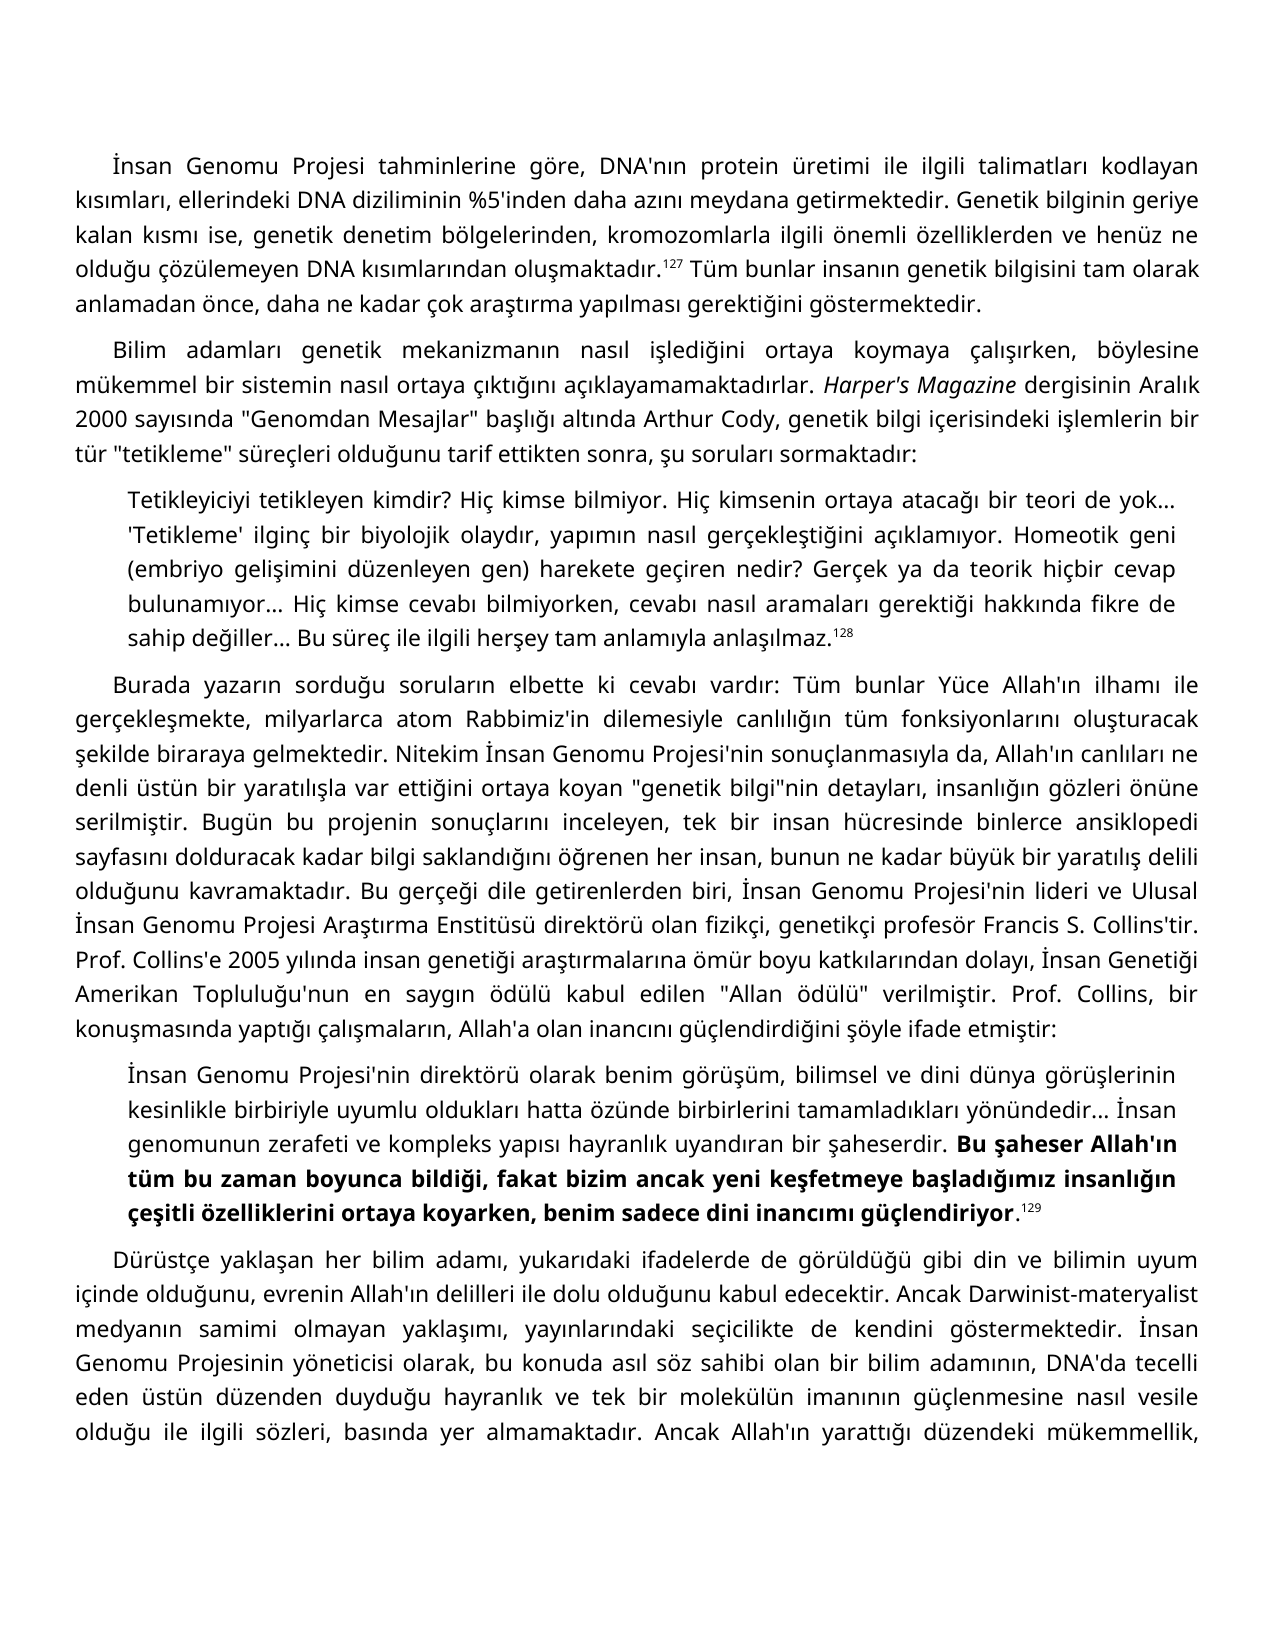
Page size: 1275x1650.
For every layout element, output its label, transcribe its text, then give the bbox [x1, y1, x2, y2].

text İnsan Genomu Projesi'nin direktörü olarak benim görüşüm, bilimsel ve dini dünya görüşlerinin kesinlikle birbiriyle uyumlu oldukları hatta özünde birbirlerini tamamladıkları yönündedir... İnsan genomunun zerafeti ve kompleks yapısı hayranlık uyandıran bir şaheserdir. Bu şaheser Allah'ın tüm bu zaman boyunca bildiği, fakat bizim ancak yeni keşfetmeye başladığımız insanlığın çeşitli özelliklerini ortaya koyarken, benim sadece dini inancımı güçlendiriyor.129 [127, 1059, 1177, 1228]
text Tetikleyiciyi tetikleyen kimdir? Hiç kimse bilmiyor. Hiç kimsenin ortaya atacağı bir teori de yok… 'Tetikleme' ilginç bir biyolojik olaydır, yapımın nasıl gerçekleştiğini açıklamıyor. Homeotik geni (embriyo gelişimini düzenleyen gen) harekete geçiren nedir? Gerçek ya da teorik hiçbir cevap bulunamıyor… Hiç kimse cevabı bilmiyorken, cevabı nasıl aramaları gerektiği hakkında fikre de sahip değiller… Bu süreç ile ilgili herşey tam anlamıyla anlaşılmaz.128 [127, 484, 1177, 653]
text İnsan Genomu Projesi tahminlerine göre, DNA'nın protein üretimi ile ilgili talimatları kodlayan kısımları, ellerindeki DNA diziliminin %5'inden daha azını meydana getirmektedir. Genetik bilginin geriye kalan kısmı ise, genetik denetim bölgelerinden, kromozomlarla ilgili önemli özelliklerden ve henüz ne olduğu çözülemeyen DNA kısımlarından oluşmaktadır.127 Tüm bunlar insanın genetik bilgisini tam olarak anlamadan önce, daha ne kadar çok araştırma yapılması gerektiğini göstermektedir. [75, 150, 1200, 319]
text Dürüstçe yaklaşan her bilim adamı, yukarıdaki ifadelerde de görüldüğü gibi din ve bilimin uyum içinde olduğunu, evrenin Allah'ın delilleri ile dolu olduğunu kabul edecektir. Ancak Darwinist-materyalist medyanın samimi olmayan yaklaşımı, yayınlarındaki seçicilikte de kendini göstermektedir. İnsan Genomu Projesinin yöneticisi olarak, bu konuda asıl söz sahibi olan bir bilim adamının, DNA'da tecelli eden üstün düzenden duyduğu hayranlık ve tek bir molekülün imanının güçlenmesine nasıl vesile olduğu ile ilgili sözleri, basında yer almamaktadır. Ancak Allah'ın yarattığı düzendeki mükemmellik, [75, 1244, 1200, 1447]
text Bilim adamları genetik mekanizmanın nasıl işlediğini ortaya koymaya çalışırken, böylesine mükemmel bir sistemin nasıl ortaya çıktığını açıklayamamaktadırlar. Harper's Magazine dergisinin Aralık 2000 sayısında "Genomdan Mesajlar" başlığı altında Arthur Cody, genetik bilgi içerisindeki işlemlerin bir tür "tetikleme" süreçleri olduğunu tarif ettikten sonra, şu soruları sormaktadır: [75, 334, 1200, 469]
text Burada yazarın sorduğu soruların elbette ki cevabı vardır: Tüm bunlar Yüce Allah'ın ilhamı ile gerçekleşmekte, milyarlarca atom Rabbimiz'in dilemesiyle canlılığın tüm fonksiyonlarını oluşturacak şekilde biraraya gelmektedir. Nitekim İnsan Genomu Projesi'nin sonuçlanmasıyla da, Allah'ın canlıları ne denli üstün bir yaratılışla var ettiğini ortaya koyan "genetik bilgi"nin detayları, insanlığın gözleri önüne serilmiştir. Bugün bu projenin sonuçlarını inceleyen, tek bir insan hücresinde binlerce ansiklopedi sayfasını dolduracak kadar bilgi saklandığını öğrenen her insan, bunun ne kadar büyük bir yaratılış delili olduğunu kavramaktadır. Bu gerçeği dile getirenlerden biri, İnsan Genomu Projesi'nin lideri ve Ulusal İnsan Genomu Projesi Araştırma Enstitüsü direktörü olan fizikçi, genetikçi profesör Francis S. Collins'tir. Prof. Collins'e 2005 yılında insan genetiği araştırmalarına ömür boyu katkılarından dolayı, İnsan Genetiği Amerikan Topluluğu'nun en saygın ödülü kabul edilen "Allan ödülü" verilmiştir. Prof. Collins, bir konuşmasında yaptığı çalışmaların, Allah'a olan inancını güçlendirdiğini şöyle ifade etmiştir: [75, 669, 1200, 1044]
